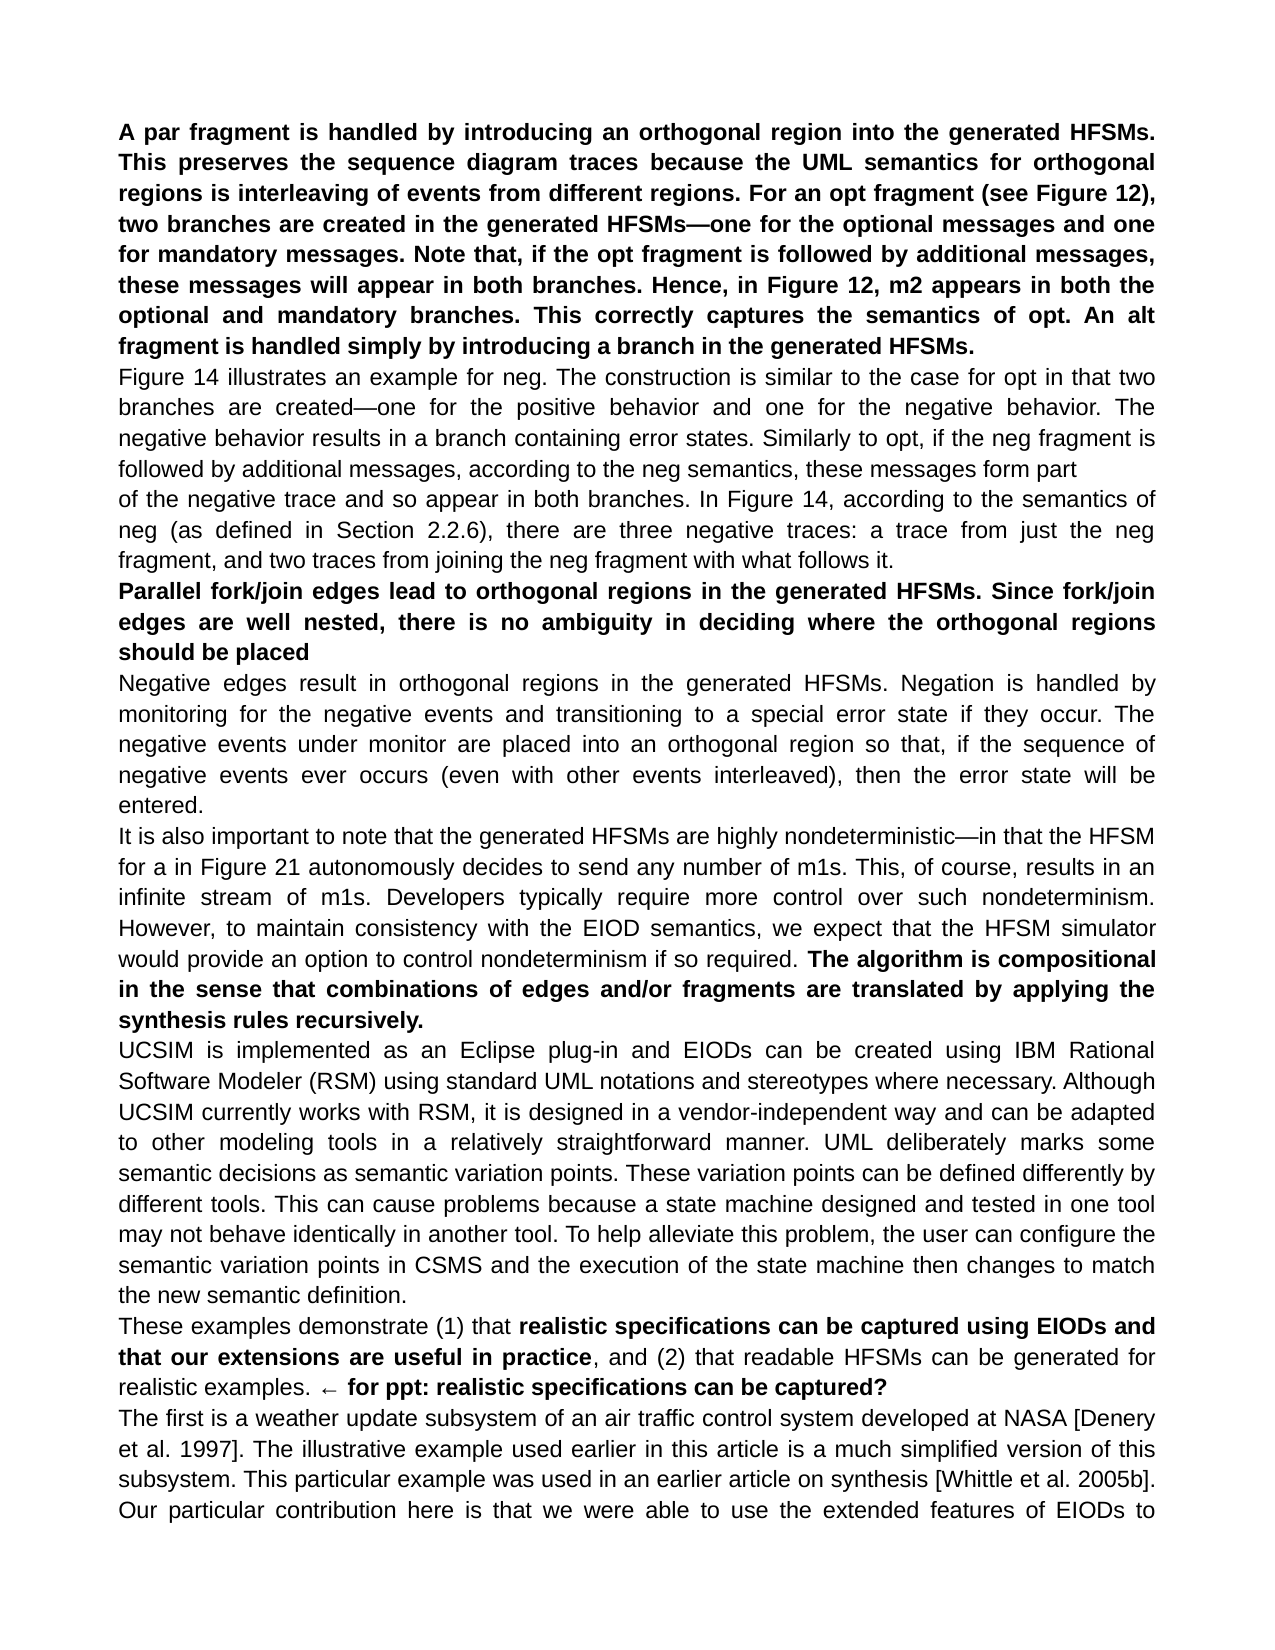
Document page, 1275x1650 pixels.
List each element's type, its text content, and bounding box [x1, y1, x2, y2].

text Parallel fork/join edges lead to orthogonal regions in the generated HFSMs. Since fork/join edges are well nested, there is no ambiguity in deciding where the orthogonal regions should be placed [118, 577, 1157, 666]
text A par fragment is handled by introducing an orthogonal region into the generated HFSMs. This preserves the sequence diagram traces because the UML semantics for orthogonal regions is interleaving of events from different regions. For an opt fragment (see Figure 12), two branches are created in the generated HFSMs—one for the optional messages and one for mandatory messages. Note that, if the opt fragment is followed by additional messages, these messages will appear in both branches. Hence, in Figure 12, m2 appears in both the optional and mandatory branches. This correctly captures the semantics of opt. An alt fragment is handled simply by introducing a branch in the generated HFSMs. [118, 118, 1157, 359]
text These examples demonstrate (1) that realistic specifications can be captured using EIODs and that our extensions are useful in practice, and (2) that readable HFSMs can be generated for realistic examples. ← for ppt: realistic specifications can be captured? [118, 1312, 1157, 1401]
text It is also important to note that the generated HFSMs are highly nondeterministic—in that the HFSM for a in Figure 21 autonomously decides to send any number of m1s. This, of course, results in an infinite stream of m1s. Developers typically require more control over such nondeterminism. However, to maintain consistency with the EIOD semantics, we expect that the HFSM simulator would provide an option to control nondeterminism if so required. The algorithm is compositional in the sense that combinations of edges and/or fragments are translated by applying the synthesis rules recursively. [118, 822, 1157, 1033]
text The first is a weather update subsystem of an air traffic control system developed at NASA [Denery et al. 1997]. The illustrative example used earlier in this article is a much simplified version of this subsystem. This particular example was used in an earlier article on synthesis [Whittle et al. 2005b]. Our particular contribution here is that we were able to use the extended features of EIODs to [118, 1404, 1157, 1523]
text UCSIM is implemented as an Eclipse plug-in and EIODs can be created using IBM Rational Software Modeler (RSM) using standard UML notations and stereotypes where necessary. Although UCSIM currently works with RSM, it is designed in a vendor-independent way and can be adapted to other modeling tools in a relatively straightforward manner. UML deliberately marks some semantic decisions as semantic variation points. These variation points can be defined differently by different tools. This can cause problems because a state machine designed and tested in one tool may not behave identically in another tool. To help alleviate this problem, the user can configure the semantic variation points in CSMS and the execution of the state machine then changes to match the new semantic definition. [118, 1037, 1157, 1309]
text Figure 14 illustrates an example for neg. The construction is similar to the case for opt in that two branches are created—one for the positive behavior and one for the negative behavior. The negative behavior results in a branch containing error states. Similarly to opt, if the neg fragment is followed by additional messages, according to the neg semantics, these messages form part [118, 363, 1157, 482]
text Negative edges result in orthogonal regions in the generated HFSMs. Negation is handled by monitoring for the negative events and transitioning to a special error state if they occur. The negative events under monitor are placed into an orthogonal region so that, if the sequence of negative events ever occurs (even with other events interleaved), then the error state will be entered. [118, 669, 1157, 819]
text of the negative trace and so appear in both branches. In Figure 14, according to the semantics of neg (as defined in Section 2.2.6), there are three negative traces: a trace from just the neg fragment, and two traces from joining the neg fragment with what follows it. [118, 486, 1157, 574]
